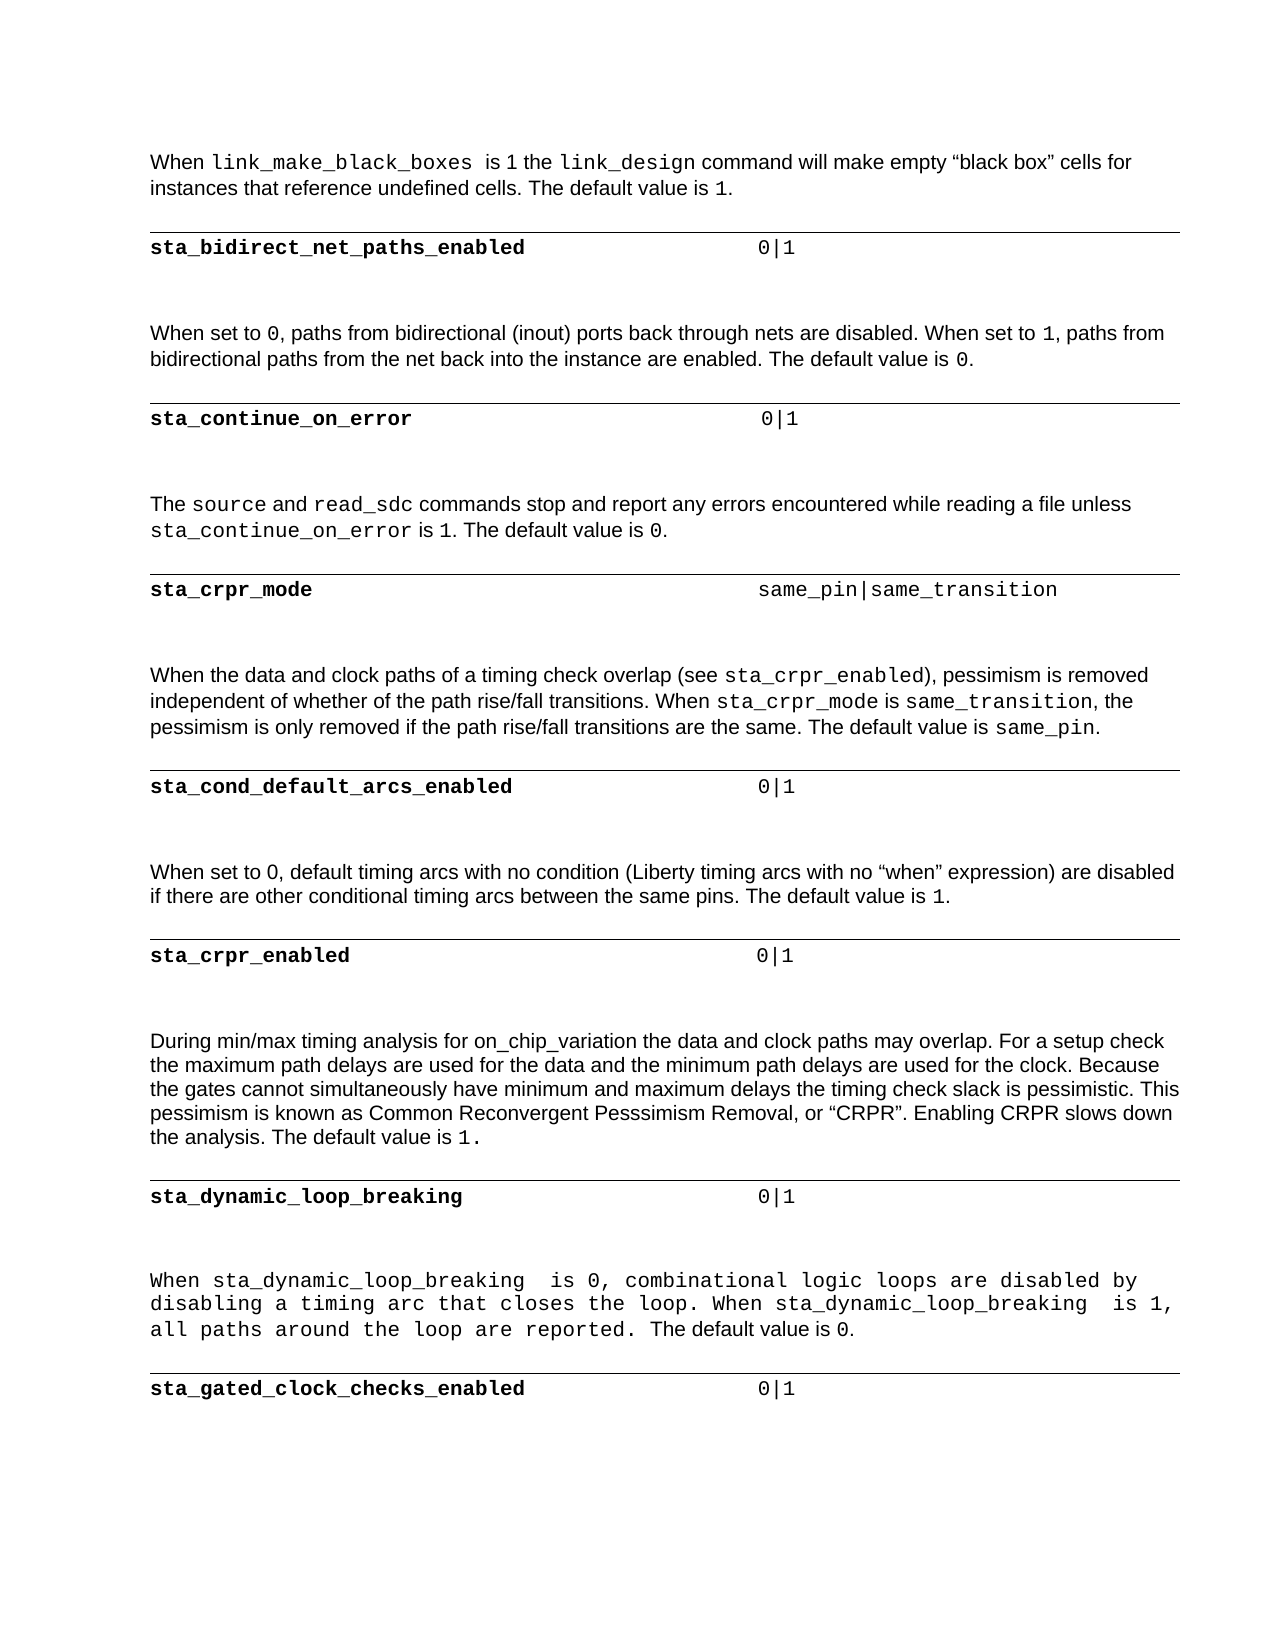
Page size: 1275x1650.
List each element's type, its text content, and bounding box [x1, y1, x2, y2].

table_header sta_cond_default_arcs_enabled [150, 771, 758, 829]
text During min/max timing analysis for on_chip_variation the data and clock paths may overlap. For a setup check the maximum path delays are used for the data and the minimum path delays are used for the clock. Because the gates cannot simultaneously have minimum and maximum delays the timing check slack is pessimistic. This pessimism is known as Common Reconvergent Pesssimism Removal, or “CRPR”. Enabling CRPR slows down the analysis. The default value is 1. [150, 1029, 1180, 1150]
table_header sta_gated_clock_checks_enabled [150, 1374, 758, 1432]
table_header 0|1 [761, 404, 1180, 462]
table_header sta_crpr_enabled [150, 940, 756, 999]
table_header sta_dynamic_loop_breaking [150, 1181, 758, 1239]
table_header sta_continue_on_error [150, 404, 761, 462]
table_header sta_crpr_mode [150, 575, 758, 633]
text When the data and clock paths of a timing check overlap (see sta_crpr_enabled), pessimism is removed independent of whether of the path rise/fall transitions. When sta_crpr_mode is same_transition, the pessimism is only removed if the path rise/fall transitions are the same. The default value is same_pin. [150, 663, 1180, 740]
table_header 0|1 [756, 940, 1180, 999]
table_header sta_bidirect_net_paths_enabled [150, 233, 758, 291]
table_header 0|1 [758, 1181, 1180, 1239]
text When sta_dynamic_loop_breaking is 0, combinational logic loops are disabled by disabling a timing arc that closes the loop. When sta_dynamic_loop_breaking is 1, all paths around the loop are reported. The default value is 0. [150, 1269, 1180, 1343]
table_header same_pin|same_transition [758, 575, 1180, 633]
table_header 0|1 [758, 771, 1180, 829]
text When link_make_black_boxes is 1 the link_design command will make empty “black box” cells for instances that reference undefined cells. The default value is 1. [150, 150, 1180, 202]
table_header 0|1 [758, 233, 1180, 291]
text When set to 0, paths from bidirectional (inout) ports back through nets are disabled. When set to 1, paths from bidirectional paths from the net back into the instance are enabled. The default value is 0. [150, 321, 1180, 373]
table_header 0|1 [758, 1374, 1180, 1432]
text When set to 0, default timing arcs with no condition (Liberty timing arcs with no “when” expression) are disabled if there are other conditional timing arcs between the same pins. The default value is 1. [150, 859, 1180, 909]
text The source and read_sdc commands stop and report any errors encountered while reading a file unless sta_continue_on_error is 1. The default value is 0. [150, 492, 1180, 543]
